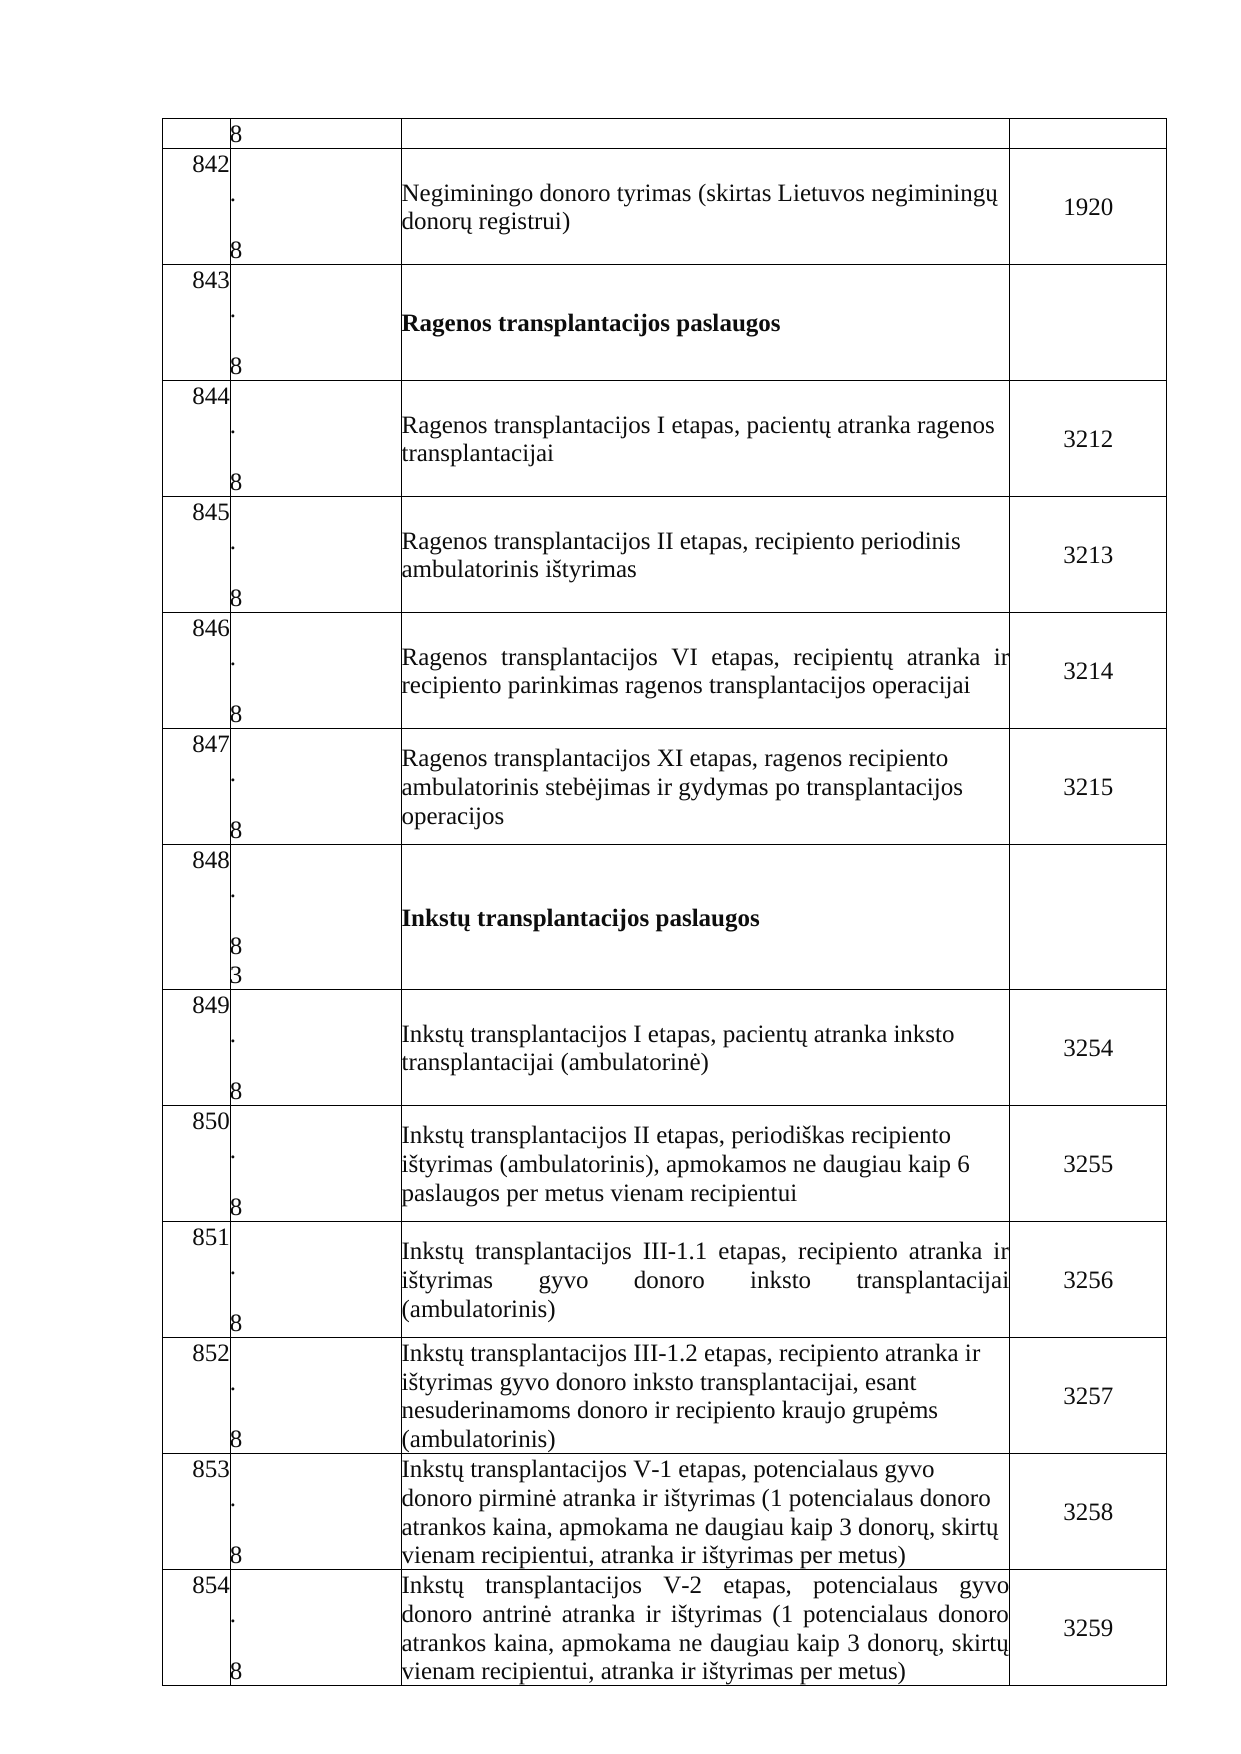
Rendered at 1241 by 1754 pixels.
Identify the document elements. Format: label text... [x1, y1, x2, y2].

table_cell 1920 [1010, 149, 1166, 264]
table_cell [231, 845, 401, 989]
table_cell [231, 149, 401, 264]
table_cell 3254 [1010, 990, 1166, 1105]
table_cell Ragenos transplantacijos VI etapas, recipientų atranka ir recipiento parinkimas ragenos transplantacijos operacijai [402, 613, 1009, 728]
table_cell [232, 482, 238, 489]
table_cell [232, 1091, 238, 1098]
table_cell [231, 1570, 401, 1685]
table_cell [232, 250, 238, 257]
table_cell [232, 134, 238, 141]
table_cell [232, 830, 238, 837]
table_cell [232, 1439, 238, 1446]
table_cell [232, 598, 238, 605]
table_cell 841. 8 [163, 119, 230, 148]
table_cell [232, 366, 238, 373]
table_cell 852. 8 [163, 1338, 230, 1453]
table_cell [231, 1338, 401, 1453]
table_cell 3215 [1010, 729, 1166, 844]
table_cell 850. 8 [163, 1106, 230, 1221]
table_cell Ragenos transplantacijos XI etapas, ragenos recipiento ambulatorinis stebėjimas ir gydymas po transplantacijos operacijos [402, 729, 1009, 844]
table_cell [231, 990, 401, 1105]
table_cell [231, 729, 401, 844]
table_cell 3257 [1010, 1338, 1166, 1453]
table_cell [231, 381, 401, 496]
table_cell 3212 [1010, 381, 1166, 496]
table_cell Inkstų transplantacijos III-1.2 etapas, recipiento atranka ir ištyrimas gyvo donoro inksto transplantacijai, esant nesuderinamoms donoro ir recipiento kraujo grupėms (ambulatorinis) [402, 1338, 1009, 1453]
table_cell [232, 946, 238, 953]
table_cell [231, 497, 401, 612]
table_cell 843. 8 [163, 265, 230, 380]
table_cell [231, 1106, 401, 1221]
table_cell Inkstų transplantacijos V-2 etapas, potencialaus gyvo donoro antrinė atranka ir ištyrimas (1 potencialaus donoro atrankos kaina, apmokama ne daugiau kaip 3 donorų, skirtų vienam recipientui, atranka ir ištyrimas per metus) [402, 1570, 1009, 1685]
table_cell Ragenos transplantacijos I etapas, pacientų atranka ragenos transplantacijai [402, 381, 1009, 496]
table_cell [1010, 119, 1166, 148]
table_cell [231, 1222, 401, 1337]
table_cell 3213 [1010, 497, 1166, 612]
table_cell [232, 1671, 238, 1678]
table_cell [231, 1454, 401, 1569]
table_cell Inkstų transplantacijos II etapas, periodiškas recipiento ištyrimas (ambulatorinis), apmokamos ne daugiau kaip 6 paslaugos per metus vienam recipientui [402, 1106, 1009, 1221]
table_cell [1010, 845, 1166, 989]
table_cell Ragenos transplantacijos II etapas, recipiento periodinis ambulatorinis ištyrimas [402, 497, 1009, 612]
table_cell 849. 8 [163, 990, 230, 1105]
table_cell Negiminingo donoro tyrimas (skirtas Lietuvos negiminingų donorų registrui) [402, 149, 1009, 264]
table_cell 3258 [1010, 1454, 1166, 1569]
table_cell 847. 8 [163, 729, 230, 844]
table_cell 851. 8 [163, 1222, 230, 1337]
table_cell Inkstų transplantacijos paslaugos [402, 845, 1009, 989]
table_cell 846. 8 [163, 613, 230, 728]
table_cell 853. 8 [163, 1454, 230, 1569]
table_cell [1010, 265, 1166, 380]
table_cell [231, 613, 401, 728]
table_cell [231, 119, 401, 148]
table_cell Inkstų transplantacijos I etapas, pacientų atranka inksto transplantacijai (ambulatorinė) [402, 990, 1009, 1105]
table_cell 848. 83 [163, 845, 230, 989]
table_cell [232, 714, 238, 721]
table_cell [232, 1323, 238, 1330]
table_cell 3259 [1010, 1570, 1166, 1685]
table_cell [231, 265, 401, 380]
table_cell 854. 8 [163, 1570, 230, 1685]
table_cell 3255 [1010, 1106, 1166, 1221]
table_cell [402, 119, 1009, 148]
table_cell 3214 [1010, 613, 1166, 728]
table_cell [232, 1555, 238, 1562]
table_cell 845. 8 [163, 497, 230, 612]
table_cell [232, 1207, 238, 1214]
table_cell Ragenos transplantacijos paslaugos [402, 265, 1009, 380]
table_cell 3256 [1010, 1222, 1166, 1337]
table_cell 842. 8 [163, 149, 230, 264]
table_cell 844. 8 [163, 381, 230, 496]
table_cell Inkstų transplantacijos V-1 etapas, potencialaus gyvo donoro pirminė atranka ir ištyrimas (1 potencialaus donoro atrankos kaina, apmokama ne daugiau kaip 3 donorų, skirtų vienam recipientui, atranka ir ištyrimas per metus) [402, 1454, 1009, 1569]
table_cell Inkstų transplantacijos III-1.1 etapas, recipiento atranka ir ištyrimas gyvo donoro inksto transplantacijai (ambulatorinis) [402, 1222, 1009, 1337]
